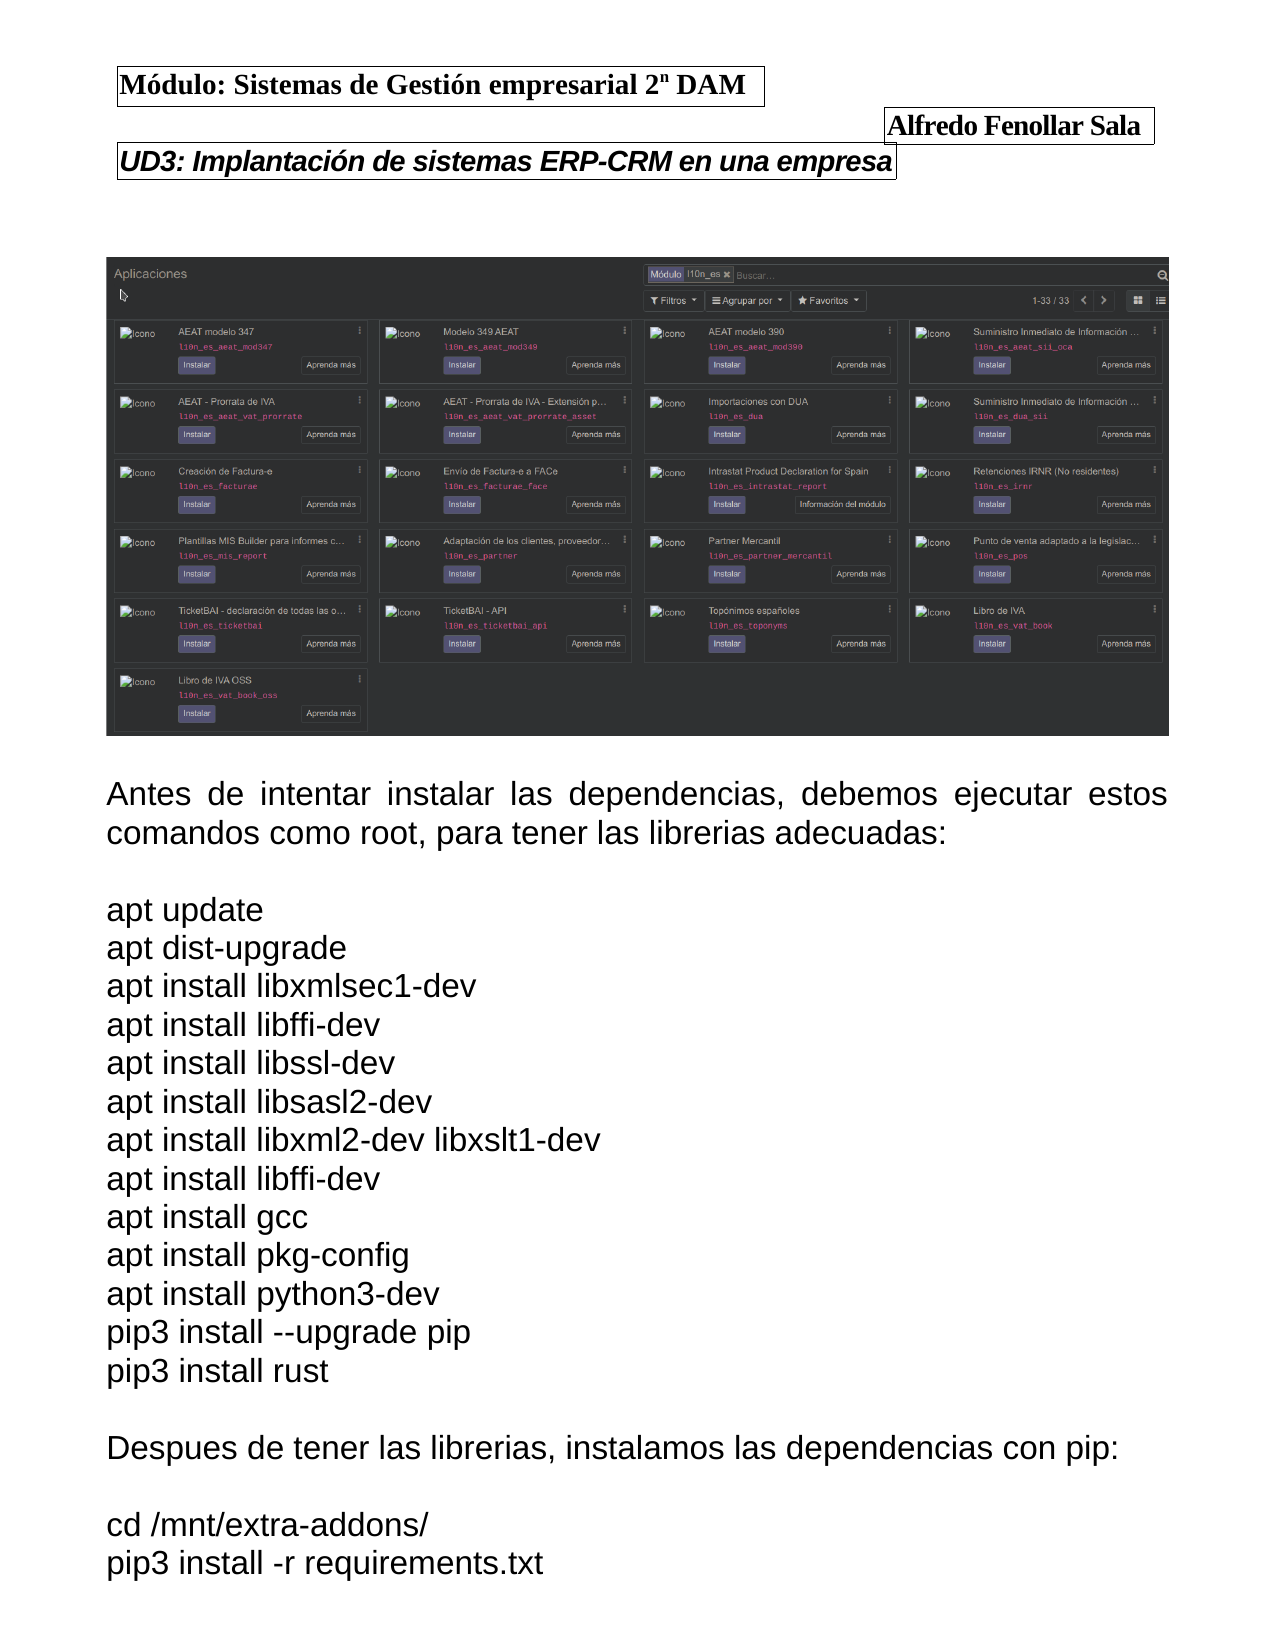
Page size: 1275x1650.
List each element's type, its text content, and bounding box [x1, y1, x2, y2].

picture [106, 257, 1169, 736]
text apt install python3-dev [106, 1274, 1169, 1312]
text apt install libxmlsec1-dev [106, 966, 1169, 1005]
text apt install libsasl2-dev [106, 1082, 1169, 1120]
text pip3 install rust [106, 1351, 1169, 1389]
text Antes de intentar instalar las dependencias, debemos ejecutar estos comandos como root, para tener las librerias adecuadas: [106, 774, 1169, 851]
text apt install gcc [106, 1197, 1169, 1236]
text Despues de tener las librerias, instalamos las dependencias con pip: [106, 1428, 1169, 1466]
text apt install libffi-dev [106, 1005, 1169, 1043]
text apt install pkg-config [106, 1236, 1169, 1274]
text pip3 install -r requirements.txt [106, 1543, 1169, 1581]
text pip3 install --upgrade pip [106, 1312, 1169, 1351]
text apt dist-upgrade [106, 928, 1169, 966]
text cd /mnt/extra-addons/ [106, 1504, 1169, 1543]
text apt install libxml2-dev libxslt1-dev [106, 1120, 1169, 1159]
text apt install libffi-dev [106, 1159, 1169, 1197]
text apt install libssl-dev [106, 1043, 1169, 1082]
text apt update [106, 889, 1169, 928]
